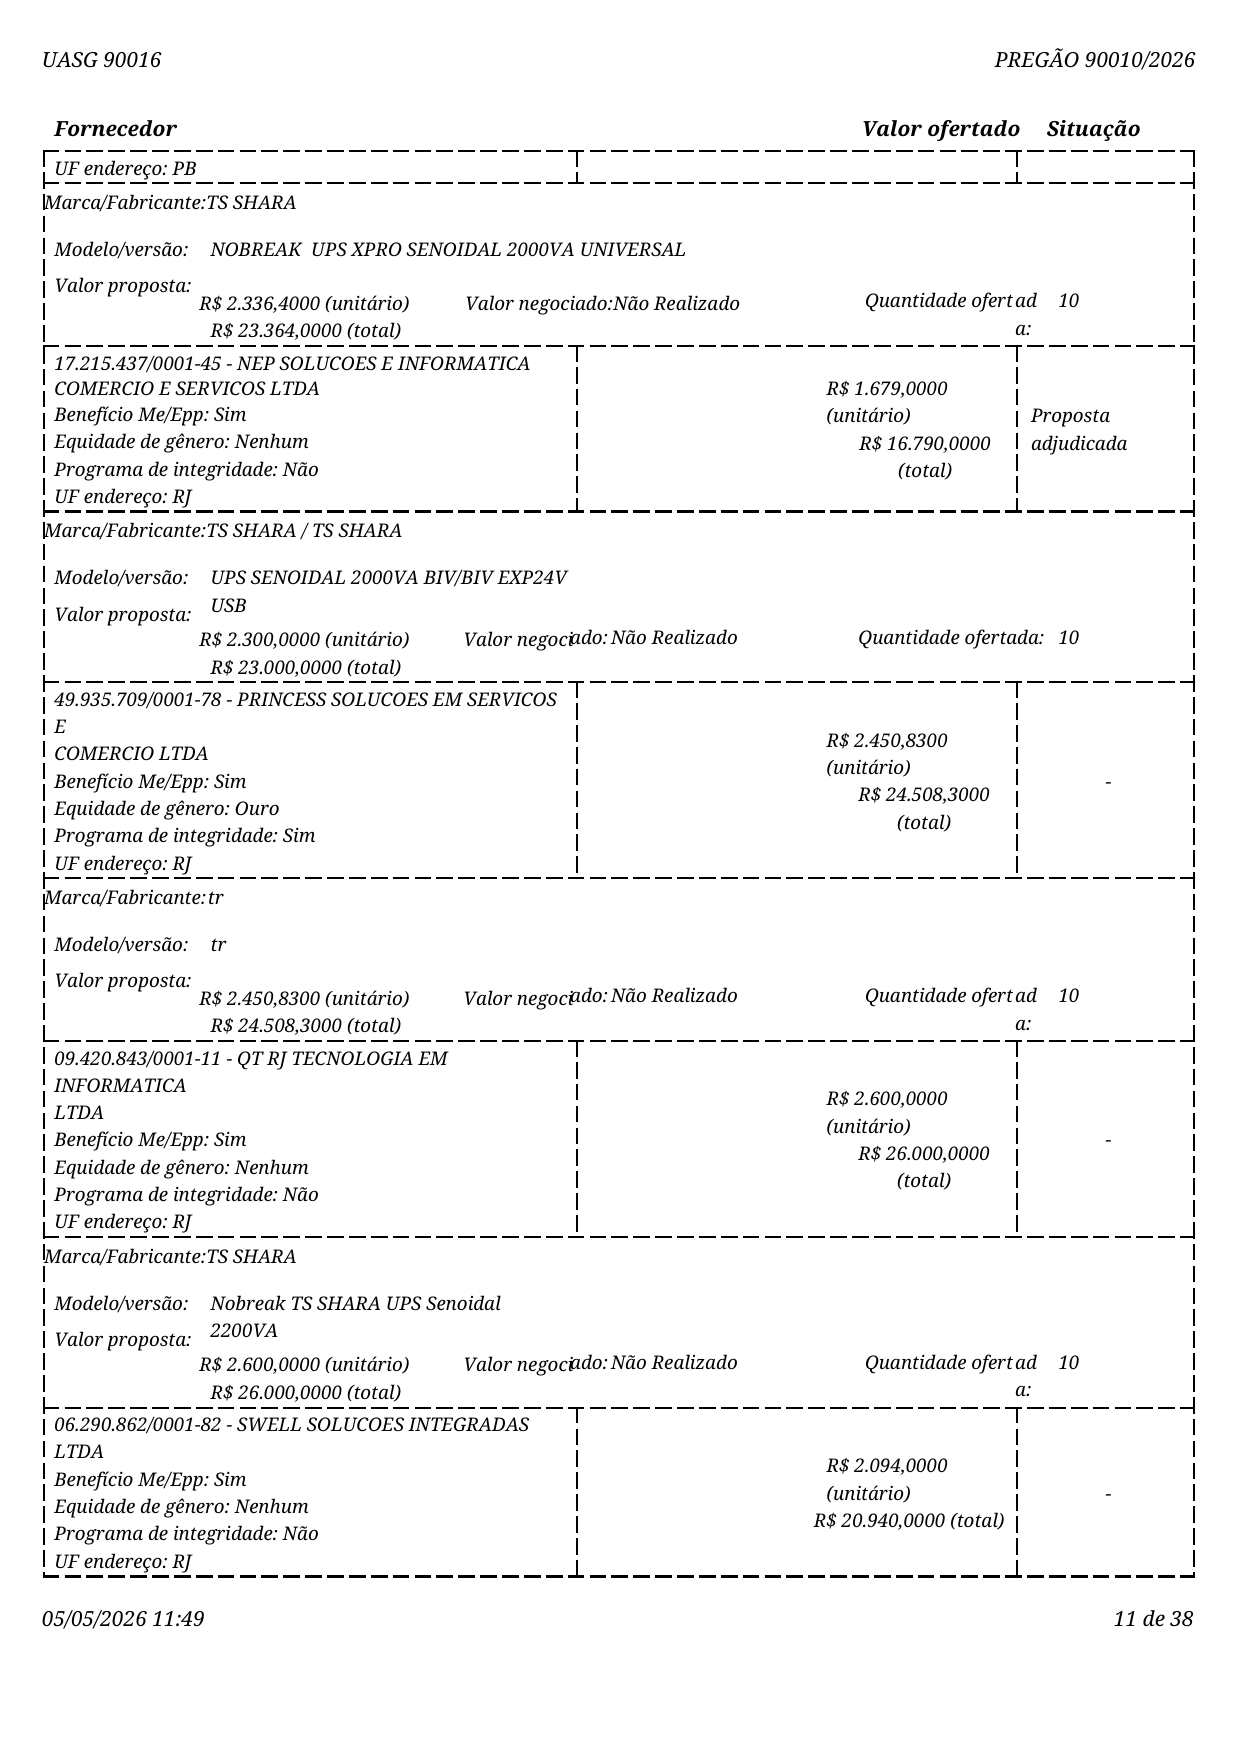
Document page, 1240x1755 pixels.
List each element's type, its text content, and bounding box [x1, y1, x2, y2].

table_cell Proposta adjudicada [1017, 345, 1194, 510]
table_cell [1017, 1040, 1101, 1236]
table_cell 10 [1048, 978, 1101, 1040]
table_cell 10 [1048, 283, 1101, 345]
table_cell [1017, 1407, 1101, 1575]
table_cell - [1101, 681, 1194, 877]
table_cell [1017, 150, 1101, 182]
table_cell Marca/Fabricante: TS SHARA / TS SHARA [44, 510, 577, 562]
table_cell [577, 562, 826, 619]
table_cell [577, 1407, 787, 1575]
table_cell UF endereço: PB [44, 150, 577, 182]
table_cell - [1101, 1407, 1194, 1575]
table_cell R$ 2.336,4000 (unitário) Valor negociado: Não Realizado R$ 23.364,0000 (total) [199, 283, 826, 345]
table_cell Modelo/versão: Valor proposta: [44, 929, 199, 1040]
table_cell R$ 2.300,0000 (unitário) Valor negoci R$ 23.000,0000 (total) [199, 619, 577, 681]
table_cell [577, 681, 826, 877]
table_cell ado: Não Realizado [577, 1345, 826, 1407]
table_cell 06.290.862/0001-82 - SWELL SOLUCOES INTEGRADAS LTDA Benefício Me/Epp: Sim Equidade de gênero: Nenhum Programa de integridade: Não UF endereço: RJ [44, 1407, 577, 1575]
table_cell [826, 510, 1194, 562]
table_cell [826, 150, 1017, 182]
table_cell R$ 2.450,8300 (unitário) R$ 24.508,3000 (total) [826, 681, 1017, 877]
table_cell [577, 1287, 826, 1344]
table_cell 09.420.843/0001-11 - QT RJ TECNOLOGIA EM INFORMATICA LTDA Benefício Me/Epp: Sim Equidade de gênero: Nenhum Programa de integridade: Não UF endereço: RJ [44, 1040, 577, 1236]
table_cell [826, 562, 1194, 619]
table_cell [826, 1287, 1017, 1344]
table_cell UPS SENOIDAL 2000VA BIV/BIV EXP24V USB [199, 562, 577, 619]
table_cell tr [199, 929, 577, 978]
table_cell 17.215.437/0001-45 - NEP SOLUCOES E INFORMATICA COMERCIO E SERVICOS LTDA Benefício Me/Epp: Sim Equidade de gênero: Nenhum Programa de integridade: Não UF endereço: RJ [44, 345, 577, 510]
table_cell R$ 1.679,0000 (unitário) R$ 16.790,0000 (total) [826, 345, 1017, 510]
table_cell Marca/Fabricante: tr [44, 877, 577, 928]
table_cell ado: Não Realizado [577, 978, 826, 1040]
table_cell [1017, 1287, 1101, 1344]
table_cell Nobreak TS SHARA UPS Senoidal 2200VA [199, 1287, 577, 1344]
table_cell NOBREAK UPS XPRO SENOIDAL 2000VA UNIVERSAL [199, 234, 826, 283]
table_cell [577, 877, 826, 928]
table_cell [1101, 929, 1194, 978]
table_cell [1101, 1236, 1194, 1287]
table_cell ado: Não Realizado [577, 619, 826, 681]
table_cell ada: [1017, 978, 1048, 1040]
table_cell Marca/Fabricante: TS SHARA [44, 182, 826, 233]
table_cell Quantidade ofert [826, 978, 1017, 1040]
table_cell [826, 182, 1017, 233]
table_cell R$ 2.600,0000 (unitário) Valor negoci R$ 26.000,0000 (total) [199, 1345, 577, 1407]
table_cell [1017, 1236, 1101, 1287]
table_cell R$ 2.094,0000 (unitário) R$ 20.940,0000 (total) [788, 1407, 1017, 1575]
table_cell [1017, 182, 1101, 233]
table_cell [1101, 1345, 1194, 1407]
table_cell R$ 2.600,0000 (unitário) R$ 26.000,0000 (total) [826, 1040, 1017, 1236]
table_cell Modelo/versão: Valor proposta: [44, 234, 199, 345]
table_cell [1017, 877, 1101, 928]
table_cell - [1101, 150, 1194, 182]
table_cell [1101, 283, 1194, 345]
table_cell [577, 150, 826, 182]
table_cell Quantidade ofert [826, 283, 1017, 345]
table_cell [1101, 1287, 1194, 1344]
table_cell [577, 1040, 826, 1236]
table_cell [826, 929, 1017, 978]
table_cell R$ 2.450,8300 (unitário) Valor negoci R$ 24.508,3000 (total) [199, 978, 577, 1040]
table_cell Quantidade ofert [826, 1345, 1017, 1407]
table_cell [1101, 978, 1194, 1040]
table_cell [1101, 234, 1194, 283]
table_cell 10 [1048, 619, 1194, 681]
table_cell [577, 1236, 826, 1287]
table_cell [1017, 234, 1101, 283]
table_cell [1101, 877, 1194, 928]
table_cell Quantidade ofertada: [826, 619, 1048, 681]
table_cell [577, 345, 826, 510]
table_cell [577, 510, 826, 562]
table_cell - [1101, 1040, 1194, 1236]
table_cell [577, 929, 826, 978]
table_cell ada: [1017, 283, 1048, 345]
table_cell Marca/Fabricante: TS SHARA [44, 1236, 577, 1287]
table_cell [826, 234, 1017, 283]
table_cell 49.935.709/0001-78 - PRINCESS SOLUCOES EM SERVICOS E COMERCIO LTDA Benefício Me/Epp: Sim Equidade de gênero: Ouro Programa de integridade: Sim UF endereço: RJ [44, 681, 577, 877]
table_cell 10 [1048, 1345, 1101, 1407]
table_cell Modelo/versão: Valor proposta: [44, 1287, 199, 1407]
table_cell ada: [1017, 1345, 1048, 1407]
table_cell [826, 877, 1017, 928]
table_cell [1101, 182, 1194, 233]
table_cell Modelo/versão: Valor proposta: [44, 562, 199, 681]
table_cell [826, 1236, 1017, 1287]
table_cell [1017, 681, 1101, 877]
table_cell [1017, 929, 1101, 978]
